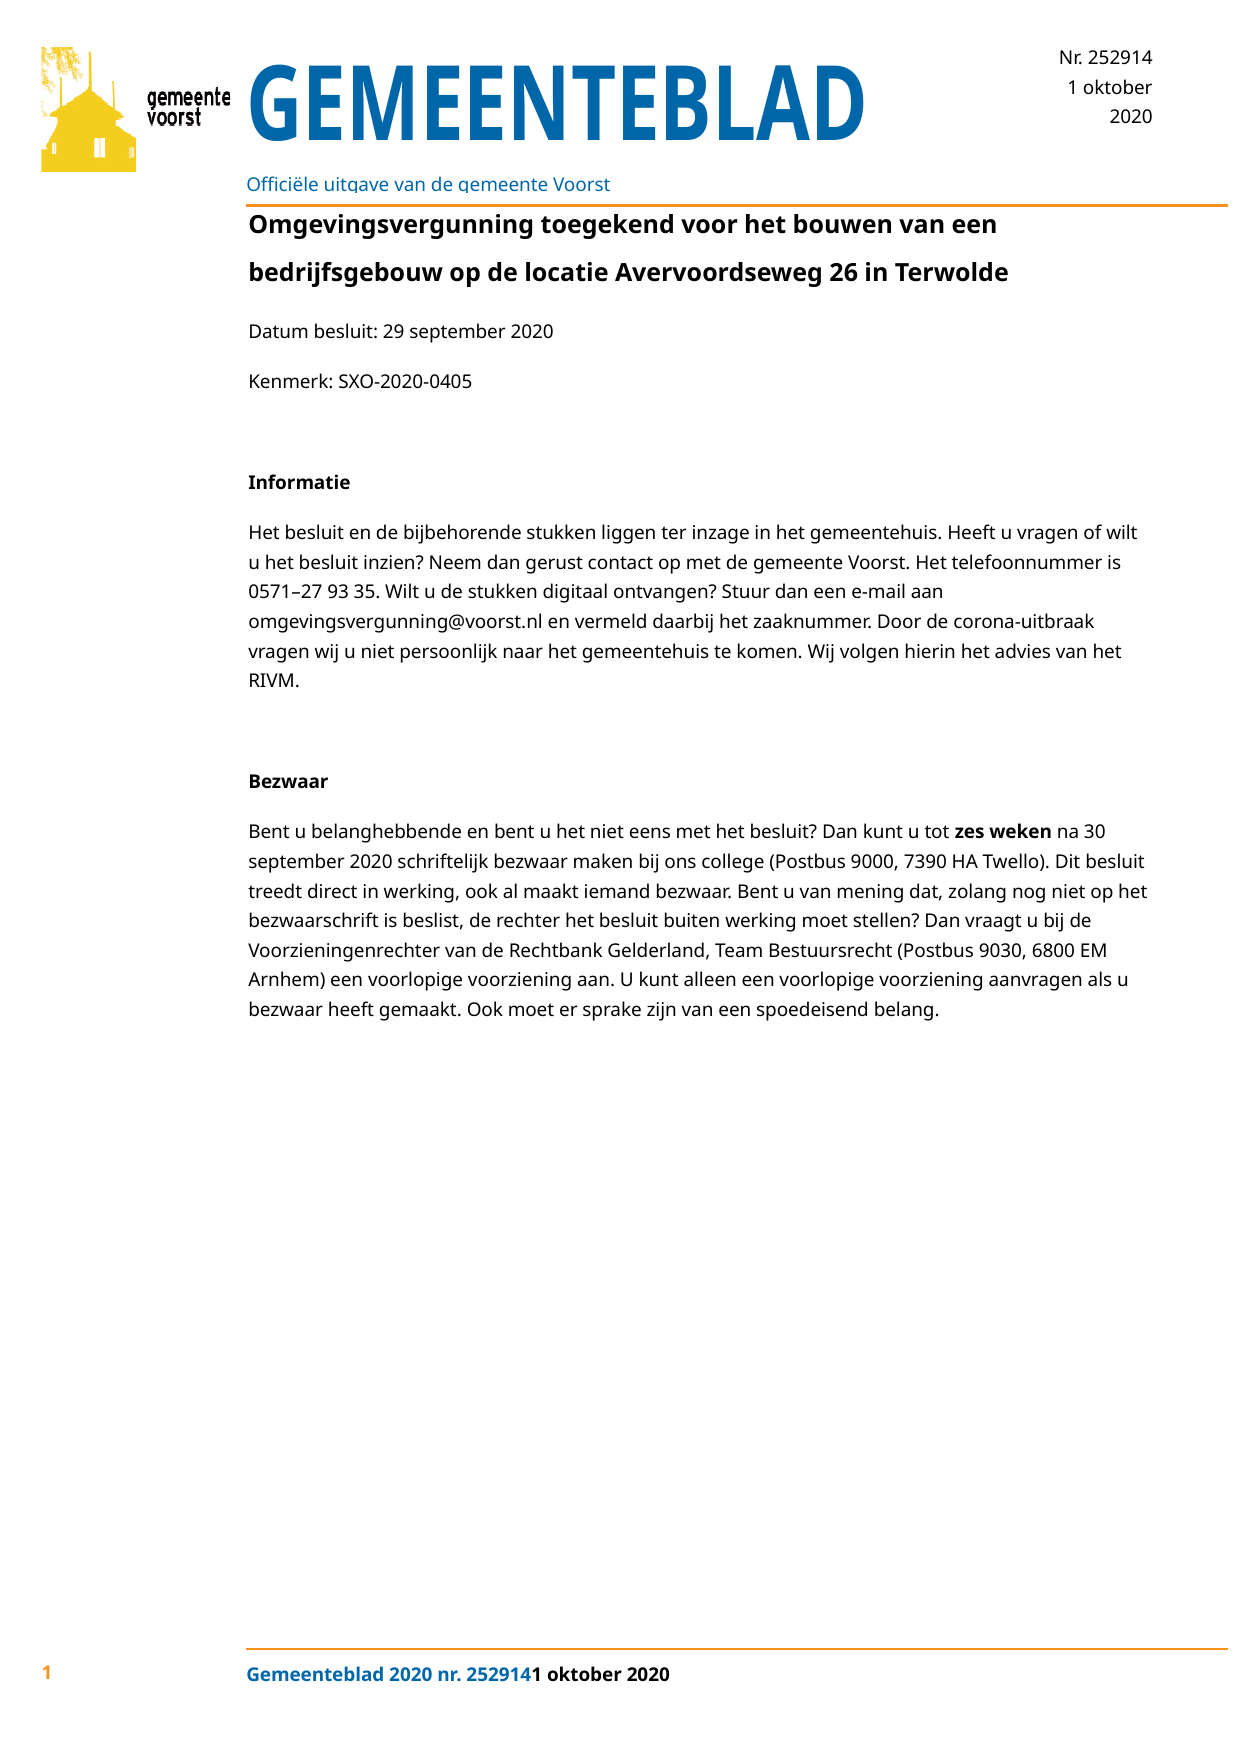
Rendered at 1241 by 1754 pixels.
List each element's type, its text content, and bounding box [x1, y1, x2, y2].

text Kenmerk: SXO-2020-0405 [248, 368, 1152, 394]
text Bezwaar [248, 768, 1152, 794]
text Datum besluit: 29 september 2020 [248, 318, 1152, 344]
text Het besluit en de bijbehorende stukken liggen ter inzage in het gemeentehuis. Heeft u vragen of wilt u het besluit inzien? Neem dan gerust contact op met de gemeente Voorst. Het telefoonnummer is 0571–27 93 35. Wilt u de stukken digitaal ontvangen? Stuur dan een e-mail aan omgevingsvergunning@voorst.nl en vermeld daarbij het zaaknummer. Door de corona-uitbraak vragen wij u niet persoonlijk naar het gemeentehuis te komen. Wij volgen hierin het advies van het RIVM. [248, 519, 1152, 693]
text Bent u belanghebbende en bent u het niet eens met het besluit? Dan kunt u tot zes weken na 30 september 2020 schriftelijk bezwaar maken bij ons college (Postbus 9000, 7390 HA Twello). Dit besluit treedt direct in werking, ook al maakt iemand bezwaar. Bent u van mening dat, zolang nog niet op het bezwaarschrift is beslist, de rechter het besluit buiten werking moet stellen? Dan vraagt u bij de Voorzieningenrechter van de Rechtbank Gelderland, Team Bestuursrecht (Postbus 9030, 6800 EM Arnhem) een voorlopige voorziening aan. U kunt alleen een voorlopige voorziening aanvragen als u bezwaar heeft gemaakt. Ook moet er sprake zijn van een spoedeisend belang. [248, 819, 1152, 1022]
picture [41, 47, 231, 172]
text Omgevingsvergunning toegekend voor het bouwen van een bedrijfsgebouw op de locatie Avervoordseweg 26 in Terwolde [248, 207, 1152, 288]
text Informatie [248, 469, 1152, 495]
